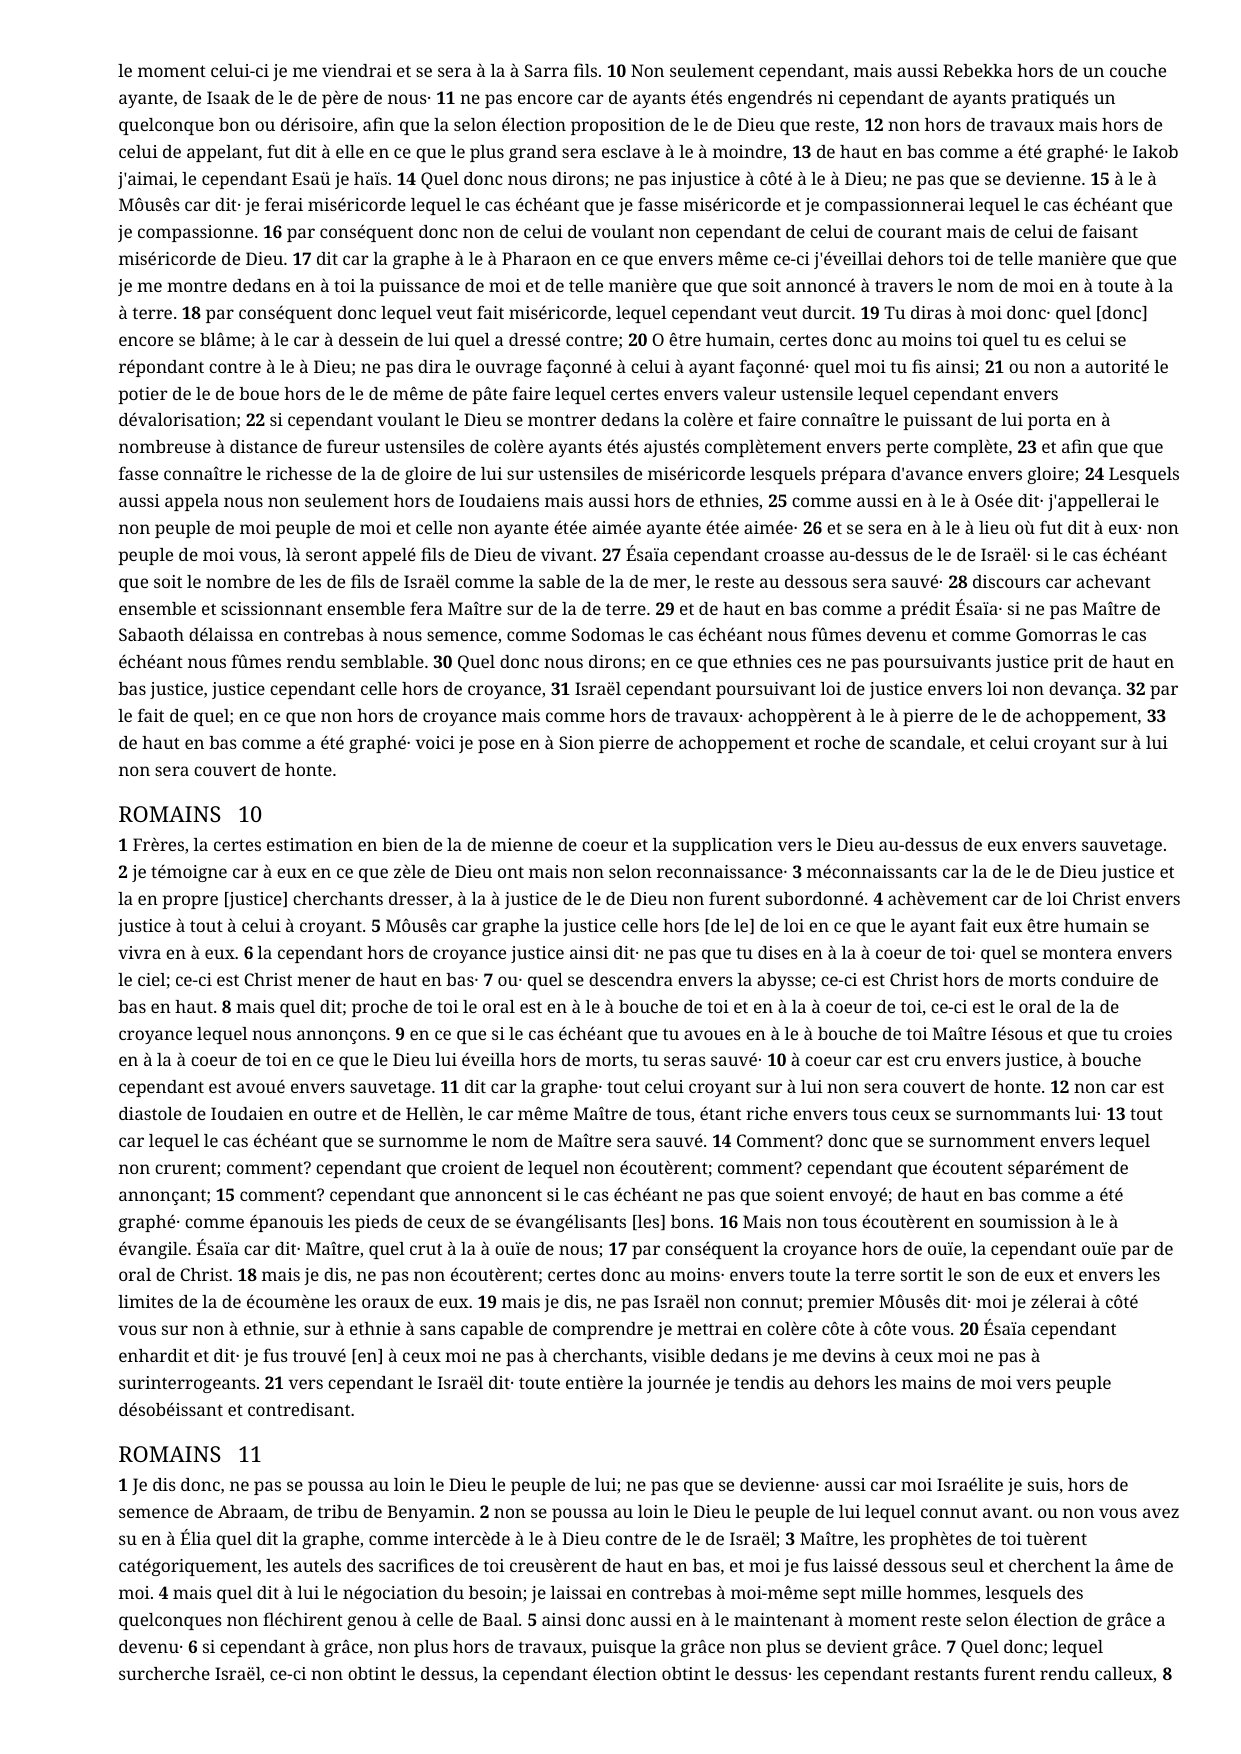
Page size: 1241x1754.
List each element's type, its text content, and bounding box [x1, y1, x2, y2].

text ROMAINS 10 [118, 799, 1181, 829]
text 1 Frères, la certes estimation en bien de la de mienne de coeur et la supplication vers le Dieu au-dessus de eux envers sauvetage. 2 je témoigne car à eux en ce que zèle de Dieu ont mais non selon reconnaissance· 3 méconnaissants car la de le de Dieu justice et la en propre [justice] cherchants dresser, à la à justice de le de Dieu non furent subordonné. 4 achèvement car de loi Christ envers justice à tout à celui à croyant. 5 Môusês car graphe la justice celle hors [de le] de loi en ce que le ayant fait eux être humain se vivra en à eux. 6 la cependant hors de croyance justice ainsi dit· ne pas que tu dises en à la à coeur de toi· quel se montera envers le ciel; ce-ci est Christ mener de haut en bas· 7 ou· quel se descendra envers la abysse; ce-ci est Christ hors de morts conduire de bas en haut. 8 mais quel dit; proche de toi le oral est en à le à bouche de toi et en à la à coeur de toi, ce-ci est le oral de la de croyance lequel nous annonçons. 9 en ce que si le cas échéant que tu avoues en à le à bouche de toi Maître Iésous et que tu croies en à la à coeur de toi en ce que le Dieu lui éveilla hors de morts, tu seras sauvé· 10 à coeur car est cru envers justice, à bouche cependant est avoué envers sauvetage. 11 dit car la graphe· tout celui croyant sur à lui non sera couvert de honte. 12 non car est diastole de Ioudaien en outre et de Hellèn, le car même Maître de tous, étant riche envers tous ceux se surnommants lui· 13 tout car lequel le cas échéant que se surnomme le nom de Maître sera sauvé. 14 Comment? donc que se surnomment envers lequel non crurent; comment? cependant que croient de lequel non écoutèrent; comment? cependant que écoutent séparément de annonçant; 15 comment? cependant que annoncent si le cas échéant ne pas que soient envoyé; de haut en bas comme a été graphé· comme épanouis les pieds de ceux de se évangélisants [les] bons. 16 Mais non tous écoutèrent en soumission à le à évangile. Ésaïa car dit· Maître, quel crut à la à ouïe de nous; 17 par conséquent la croyance hors de ouïe, la cependant ouïe par de oral de Christ. 18 mais je dis, ne pas non écoutèrent; certes donc au moins· envers toute la terre sortit le son de eux et envers les limites de la de écoumène les oraux de eux. 19 mais je dis, ne pas Israël non connut; premier Môusês dit· moi je zélerai à côté vous sur non à ethnie, sur à ethnie à sans capable de comprendre je mettrai en colère côte à côte vous. 20 Ésaïa cependant enhardit et dit· je fus trouvé [en] à ceux moi ne pas à cherchants, visible dedans je me devins à ceux moi ne pas à surinterrogeants. 21 vers cependant le Israël dit· toute entière la journée je tendis au dehors les mains de moi vers peuple désobéissant et contredisant. [118, 833, 1181, 1421]
text ROMAINS 11 [118, 1439, 1181, 1469]
text 1 Je dis donc, ne pas se poussa au loin le Dieu le peuple de lui; ne pas que se devienne· aussi car moi Israélite je suis, hors de semence de Abraam, de tribu de Benyamin. 2 non se poussa au loin le Dieu le peuple de lui lequel connut avant. ou non vous avez su en à Élia quel dit la graphe, comme intercède à le à Dieu contre de le de Israël; 3 Maître, les prophètes de toi tuèrent catégoriquement, les autels des sacrifices de toi creusèrent de haut en bas, et moi je fus laissé dessous seul et cherchent la âme de moi. 4 mais quel dit à lui le négociation du besoin; je laissai en contrebas à moi-même sept mille hommes, lesquels des quelconques non fléchirent genou à celle de Baal. 5 ainsi donc aussi en à le maintenant à moment reste selon élection de grâce a devenu· 6 si cependant à grâce, non plus hors de travaux, puisque la grâce non plus se devient grâce. 7 Quel donc; lequel surcherche Israël, ce-ci non obtint le dessus, la cependant élection obtint le dessus· les cependant restants furent rendu calleux, 8 [118, 1473, 1181, 1685]
text le moment celui-ci je me viendrai et se sera à la à Sarra fils. 10 Non seulement cependant, mais aussi Rebekka hors de un couche ayante, de Isaak de le de père de nous· 11 ne pas encore car de ayants étés engendrés ni cependant de ayants pratiqués un quelconque bon ou dérisoire, afin que la selon élection proposition de le de Dieu que reste, 12 non hors de travaux mais hors de celui de appelant, fut dit à elle en ce que le plus grand sera esclave à le à moindre, 13 de haut en bas comme a été graphé· le Iakob j'aimai, le cependant Esaü je haïs. 14 Quel donc nous dirons; ne pas injustice à côté à le à Dieu; ne pas que se devienne. 15 à le à Môusês car dit· je ferai miséricorde lequel le cas échéant que je fasse miséricorde et je compassionnerai lequel le cas échéant que je compassionne. 16 par conséquent donc non de celui de voulant non cependant de celui de courant mais de celui de faisant miséricorde de Dieu. 17 dit car la graphe à le à Pharaon en ce que envers même ce-ci j'éveillai dehors toi de telle manière que que je me montre dedans en à toi la puissance de moi et de telle manière que que soit annoncé à travers le nom de moi en à toute à la à terre. 18 par conséquent donc lequel veut fait miséricorde, lequel cependant veut durcit. 19 Tu diras à moi donc· quel [donc] encore se blâme; à le car à dessein de lui quel a dressé contre; 20 O être humain, certes donc au moins toi quel tu es celui se répondant contre à le à Dieu; ne pas dira le ouvrage façonné à celui à ayant façonné· quel moi tu fis ainsi; 21 ou non a autorité le potier de le de boue hors de le de même de pâte faire lequel certes envers valeur ustensile lequel cependant envers dévalorisation; 22 si cependant voulant le Dieu se montrer dedans la colère et faire connaître le puissant de lui porta en à nombreuse à distance de fureur ustensiles de colère ayants étés ajustés complètement envers perte complète, 23 et afin que que fasse connaître le richesse de la de gloire de lui sur ustensiles de miséricorde lesquels prépara d'avance envers gloire; 24 Lesquels aussi appela nous non seulement hors de Ioudaiens mais aussi hors de ethnies, 25 comme aussi en à le à Osée dit· j'appellerai le non peuple de moi peuple de moi et celle non ayante étée aimée ayante étée aimée· 26 et se sera en à le à lieu où fut dit à eux· non peuple de moi vous, là seront appelé fils de Dieu de vivant. 27 Ésaïa cependant croasse au-dessus de le de Israël· si le cas échéant que soit le nombre de les de fils de Israël comme la sable de la de mer, le reste au dessous sera sauvé· 28 discours car achevant ensemble et scissionnant ensemble fera Maître sur de la de terre. 29 et de haut en bas comme a prédit Ésaïa· si ne pas Maître de Sabaoth délaissa en contrebas à nous semence, comme Sodomas le cas échéant nous fûmes devenu et comme Gomorras le cas échéant nous fûmes rendu semblable. 30 Quel donc nous dirons; en ce que ethnies ces ne pas poursuivants justice prit de haut en bas justice, justice cependant celle hors de croyance, 31 Israël cependant poursuivant loi de justice envers loi non devança. 32 par le fait de quel; en ce que non hors de croyance mais comme hors de travaux· achoppèrent à le à pierre de le de achoppement, 33 de haut en bas comme a été graphé· voici je pose en à Sion pierre de achoppement et roche de scandale, et celui croyant sur à lui non sera couvert de honte. [118, 59, 1181, 781]
